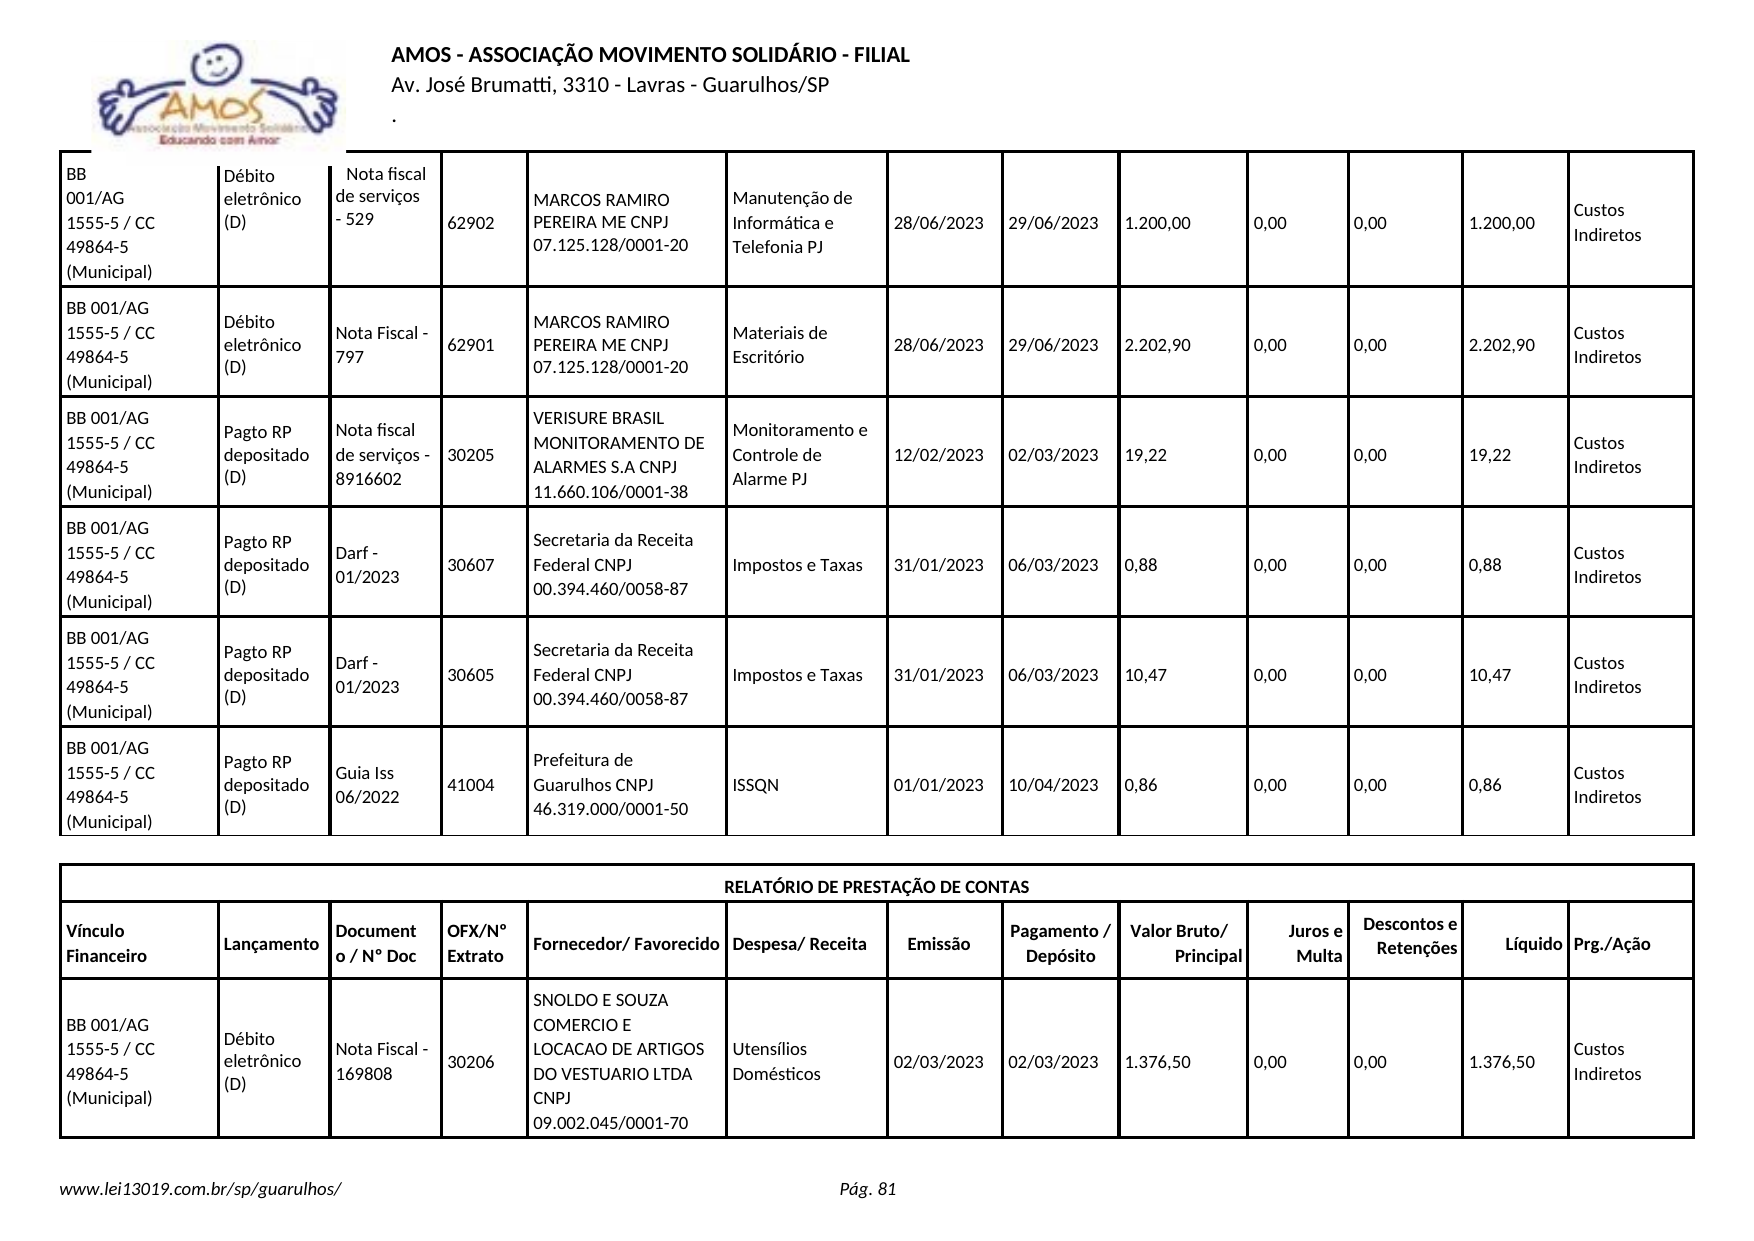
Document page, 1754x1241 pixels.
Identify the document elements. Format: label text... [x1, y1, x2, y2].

table_cell MARCOS RAMIRO PEREIRA ME CNPJ 07.125.128/0001-20 [529, 153, 725, 284]
table_cell Custos Indiretos [1570, 980, 1692, 1136]
table_cell Lançamento [220, 903, 328, 977]
table_cell Utensílios Domésticos [728, 980, 886, 1136]
table_cell Secretaria da Receita Federal CNPJ 00.394.460/0058-87 [529, 508, 725, 614]
table_cell 62901 [443, 288, 526, 394]
table_cell 01/01/2023 [889, 728, 1001, 834]
table_cell BB 001/AG 1555-5 / CC 49864-5 (Municipal) [62, 508, 217, 614]
table_cell 0,00 [1350, 153, 1461, 284]
table_cell 10/04/2023 [1004, 728, 1117, 834]
table_cell Pagto RP depositado (D) [220, 728, 328, 834]
table_cell 31/01/2023 [889, 618, 1001, 724]
table_cell Pagto RP depositado (D) [220, 508, 328, 614]
table_cell 29/06/2023 [1004, 153, 1117, 284]
table_cell VERISURE BRASIL MONITORAMENTO DE ALARMES S.A CNPJ 11.660.106/0001-38 [529, 398, 725, 504]
table_cell ISSQN [728, 728, 886, 834]
table_cell Custos Indiretos [1570, 288, 1692, 394]
table_cell Prg./Ação [1570, 903, 1692, 977]
table_cell BB 001/AG 1555-5 / CC 49864-5 (Municipal) [62, 398, 217, 504]
table_cell Darf - 01/2023 [332, 618, 440, 724]
table_cell 0,00 [1350, 508, 1461, 614]
table_cell 0,00 [1249, 618, 1347, 724]
table_cell Custos Indiretos [1570, 618, 1692, 724]
table_cell Pagto RP depositado (D) [220, 618, 328, 724]
table_cell Impostos e Taxas [728, 508, 886, 614]
table_cell Prefeitura de Guarulhos CNPJ 46.319.000/0001-50 [529, 728, 725, 834]
table_cell Guia Iss 06/2022 [332, 728, 440, 834]
table_cell Nota fiscal de serviços - 529 [332, 153, 440, 284]
table_cell 1.200,00 [1121, 153, 1246, 284]
table_cell 29/06/2023 [1004, 288, 1117, 394]
table_cell 30607 [443, 508, 526, 614]
table_cell 0,00 [1350, 980, 1461, 1136]
table_cell 0,88 [1464, 508, 1567, 614]
table_cell 28/06/2023 [889, 288, 1001, 394]
table_cell 0,00 [1350, 618, 1461, 724]
table_cell Nota fiscal de serviços - 8916602 [332, 398, 440, 504]
table_cell 06/03/2023 [1004, 508, 1117, 614]
table_cell 0,00 [1249, 153, 1347, 284]
table_cell Emissão [889, 903, 1001, 977]
table_cell 02/03/2023 [1004, 980, 1117, 1136]
table_cell 10,47 [1121, 618, 1246, 724]
table_cell 0,88 [1121, 508, 1246, 614]
table_cell 02/03/2023 [1004, 398, 1117, 504]
table_cell 30206 [443, 980, 526, 1136]
table_cell Débito eletrônico (D) [220, 166, 328, 284]
table_cell Valor Bruto/ Principal [1121, 903, 1246, 977]
table_cell BB 001/AG 1555-5 / CC 49864-5 (Municipal) [62, 980, 217, 1136]
table_cell BB 001/AG 1555-5 / CC 49864-5 (Municipal) [62, 618, 217, 724]
table_cell Secretaria da Receita Federal CNPJ 00.394.460/0058-87 [529, 618, 725, 724]
table_cell Custos Indiretos [1570, 153, 1692, 284]
table_cell Monitoramento e Controle de Alarme PJ [728, 398, 886, 504]
table_cell Custos Indiretos [1570, 508, 1692, 614]
table_cell Materiais de Escritório [728, 288, 886, 394]
table_cell 2.202,90 [1464, 288, 1567, 394]
table_cell Pagto RP depositado (D) [220, 398, 328, 504]
table_cell 0,00 [1249, 508, 1347, 614]
table_cell Despesa/ Receita [728, 903, 886, 977]
table_cell Nota Fiscal - 797 [332, 288, 440, 394]
table_cell 02/03/2023 [889, 980, 1001, 1136]
table_cell BB 001/AG 1555-5 / CC 49864-5 (Municipal) [62, 728, 217, 834]
table_cell 1.376,50 [1121, 980, 1246, 1136]
table_cell 2.202,90 [1121, 288, 1246, 394]
table_cell 0,00 [1350, 728, 1461, 834]
table_cell Pagamento / Depósito [1004, 903, 1117, 977]
table_cell Nota Fiscal - 169808 [332, 980, 440, 1136]
table_cell 0,00 [1350, 288, 1461, 394]
table_cell 1.376,50 [1464, 980, 1567, 1136]
table_cell Manutenção de Informática e Telefonia PJ [728, 153, 886, 284]
table_cell Vínculo Financeiro [62, 903, 217, 977]
table_cell Document o / Nº Doc [332, 903, 440, 977]
table_cell MARCOS RAMIRO PEREIRA ME CNPJ 07.125.128/0001-20 [529, 288, 725, 394]
table_cell 0,00 [1350, 398, 1461, 504]
table_cell 30205 [443, 398, 526, 504]
table_cell BB 001/AG 1555-5 / CC 49864-5 (Municipal) [62, 288, 217, 394]
table_cell 12/02/2023 [889, 398, 1001, 504]
table_cell 19,22 [1464, 398, 1567, 504]
table_cell 1.200,00 [1464, 153, 1567, 284]
table_cell 10,47 [1464, 618, 1567, 724]
table_cell 31/01/2023 [889, 508, 1001, 614]
table_cell Líquido [1464, 903, 1567, 977]
table_cell 0,86 [1121, 728, 1246, 834]
table_cell SNOLDO E SOUZA COMERCIO E LOCACAO DE ARTIGOS DO VESTUARIO LTDA CNPJ 09.002.045/0001-70 [529, 980, 725, 1136]
table_cell Darf - 01/2023 [332, 508, 440, 614]
table_cell OFX/Nº Extrato [443, 903, 526, 977]
table_cell 06/03/2023 [1004, 618, 1117, 724]
table_cell 0,00 [1249, 980, 1347, 1136]
table_cell Impostos e Taxas [728, 618, 886, 724]
table_cell Custos Indiretos [1570, 398, 1692, 504]
table_cell 0,86 [1464, 728, 1567, 834]
table_cell 30605 [443, 618, 526, 724]
table_cell Custos Indiretos [1570, 728, 1692, 834]
table_cell 19,22 [1121, 398, 1246, 504]
table_cell Débito eletrônico (D) [220, 288, 328, 394]
table_cell 28/06/2023 [889, 153, 1001, 284]
table_cell Fornecedor/ Favorecido [529, 903, 725, 977]
table_header RELATÓRIO DE PRESTAÇÃO DE CONTAS [62, 866, 1692, 900]
table_cell 62902 [443, 153, 526, 284]
table_cell 0,00 [1249, 398, 1347, 504]
table_cell Débito eletrônico (D) [220, 980, 328, 1136]
table_cell 0,00 [1249, 288, 1347, 394]
table_cell 0,00 [1249, 728, 1347, 834]
table_cell BB 001/AG 1555-5 / CC 49864-5 (Municipal) [62, 153, 217, 284]
table_cell Descontos e Retenções [1350, 903, 1461, 977]
table_cell Juros e Multa [1249, 903, 1347, 977]
table_cell 41004 [443, 728, 526, 834]
